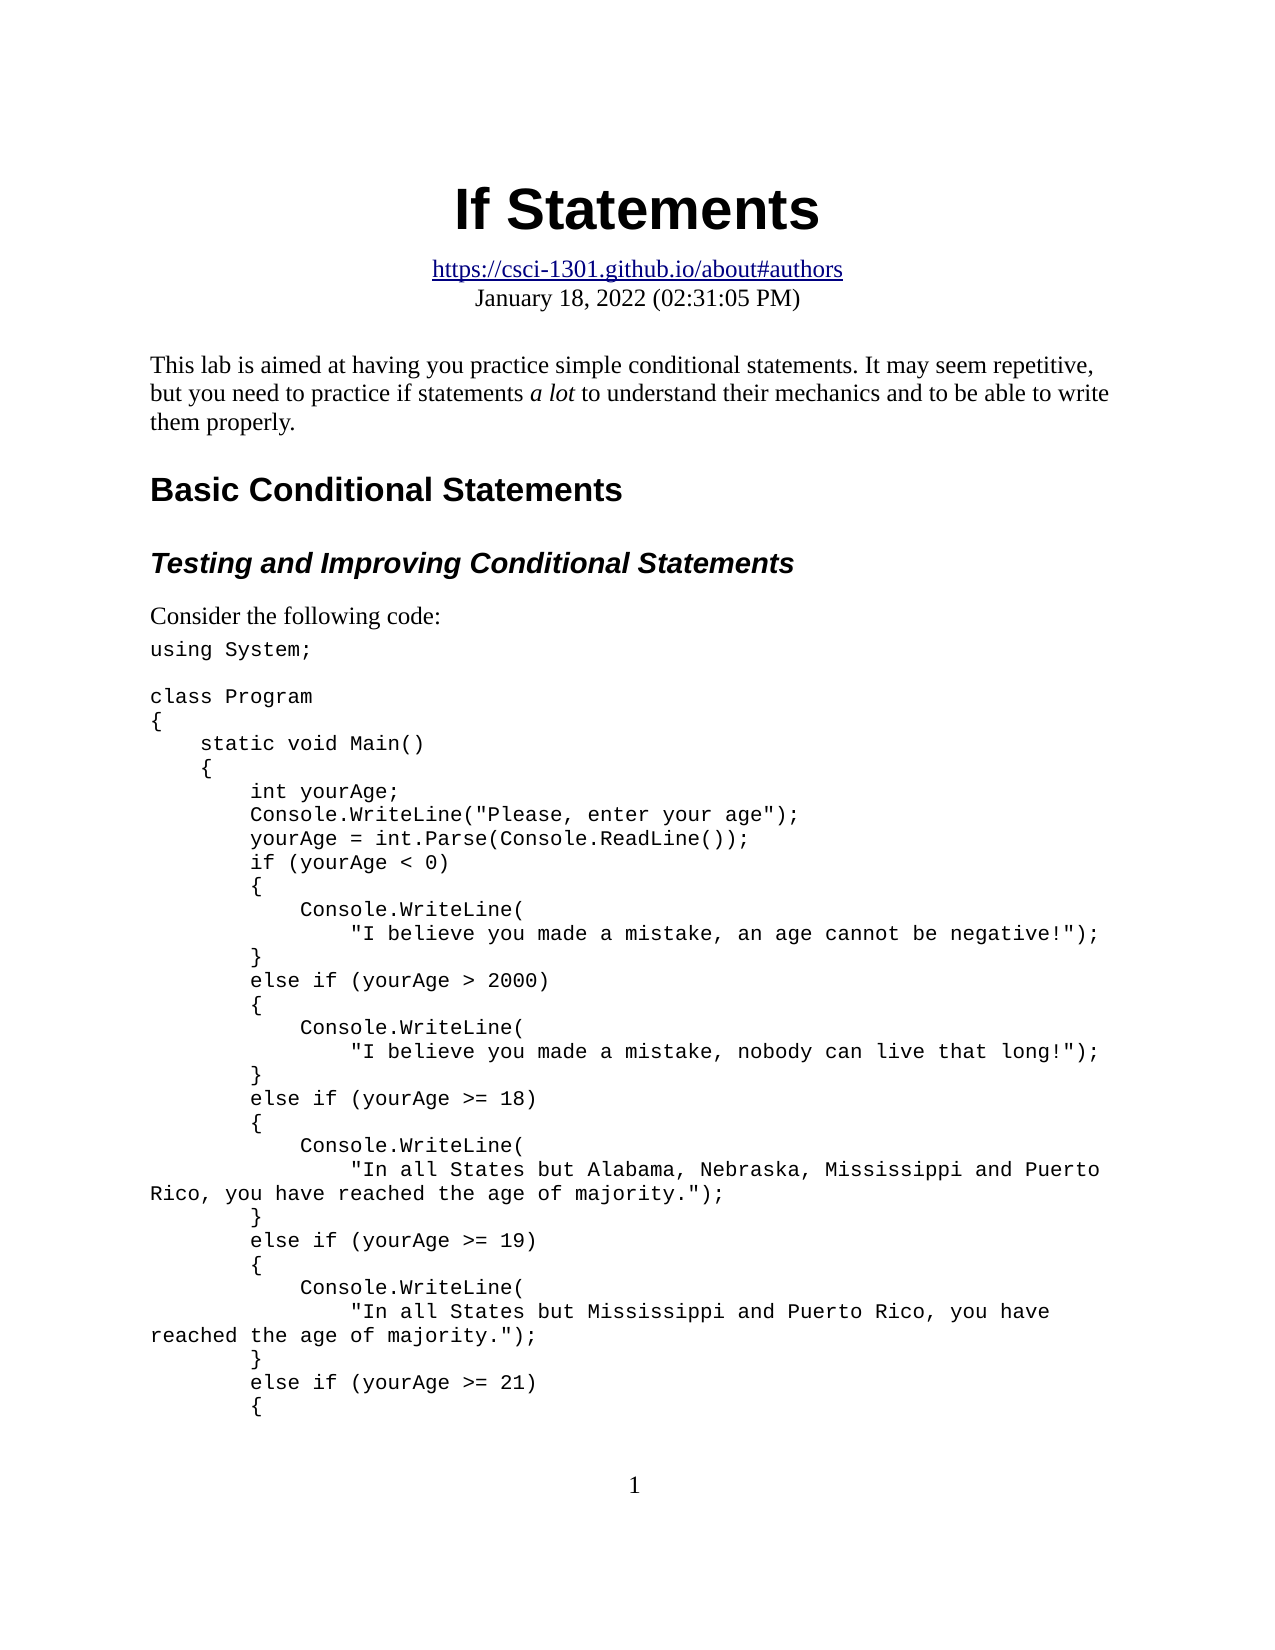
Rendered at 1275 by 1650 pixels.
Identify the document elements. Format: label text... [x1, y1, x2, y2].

text { [150, 993, 1125, 1017]
text using System; [150, 639, 1125, 662]
text } [150, 1064, 1125, 1088]
text class Program [150, 686, 1125, 710]
text Console.WriteLine( [150, 1277, 1125, 1301]
text { [150, 1396, 1125, 1419]
text } [150, 946, 1125, 970]
text Consider the following code: [150, 601, 1125, 630]
text else if (yourAge >= 18) [150, 1088, 1125, 1112]
text { [150, 710, 1125, 733]
text static void Main() [150, 733, 1125, 757]
title If Statements [150, 175, 1125, 242]
text "I believe you made a mistake, nobody can live that long!"); [150, 1041, 1125, 1064]
text Console.WriteLine( [150, 899, 1125, 923]
text } [150, 1206, 1125, 1230]
text { [150, 757, 1125, 781]
text This lab is aimed at having you practice simple conditional statements. It may seem repetitive, but you need to practice if statements a lot to understand their mechanics and to be able to write them properly. [150, 350, 1125, 436]
text { [150, 1254, 1125, 1277]
text Console.WriteLine( [150, 1017, 1125, 1041]
text else if (yourAge >= 21) [150, 1372, 1125, 1396]
text "I believe you made a mistake, an age cannot be negative!"); [150, 923, 1125, 946]
text if (yourAge < 0) [150, 852, 1125, 875]
text yourAge = int.Parse(Console.ReadLine()); [150, 828, 1125, 852]
text January 18, 2022 (02:31:05 PM) [150, 283, 1125, 312]
text { [150, 875, 1125, 899]
text } [150, 1348, 1125, 1372]
subtitle Testing and Improving Conditional Statements [150, 546, 1125, 580]
text Console.WriteLine("Please, enter your age"); [150, 804, 1125, 828]
text "In all States but Mississippi and Puerto Rico, you have reached the age of majority."); [150, 1301, 1125, 1348]
text else if (yourAge > 2000) [150, 970, 1125, 993]
subtitle Basic Conditional Statements [150, 470, 1125, 509]
text "In all States but Alabama, Nebraska, Mississippi and Puerto Rico, you have reached the age of majority."); [150, 1159, 1125, 1206]
text int yourAge; [150, 781, 1125, 804]
text https://csci-1301.github.io/about#authors [150, 254, 1125, 283]
text { [150, 1112, 1125, 1135]
text Console.WriteLine( [150, 1135, 1125, 1159]
text else if (yourAge >= 19) [150, 1230, 1125, 1254]
